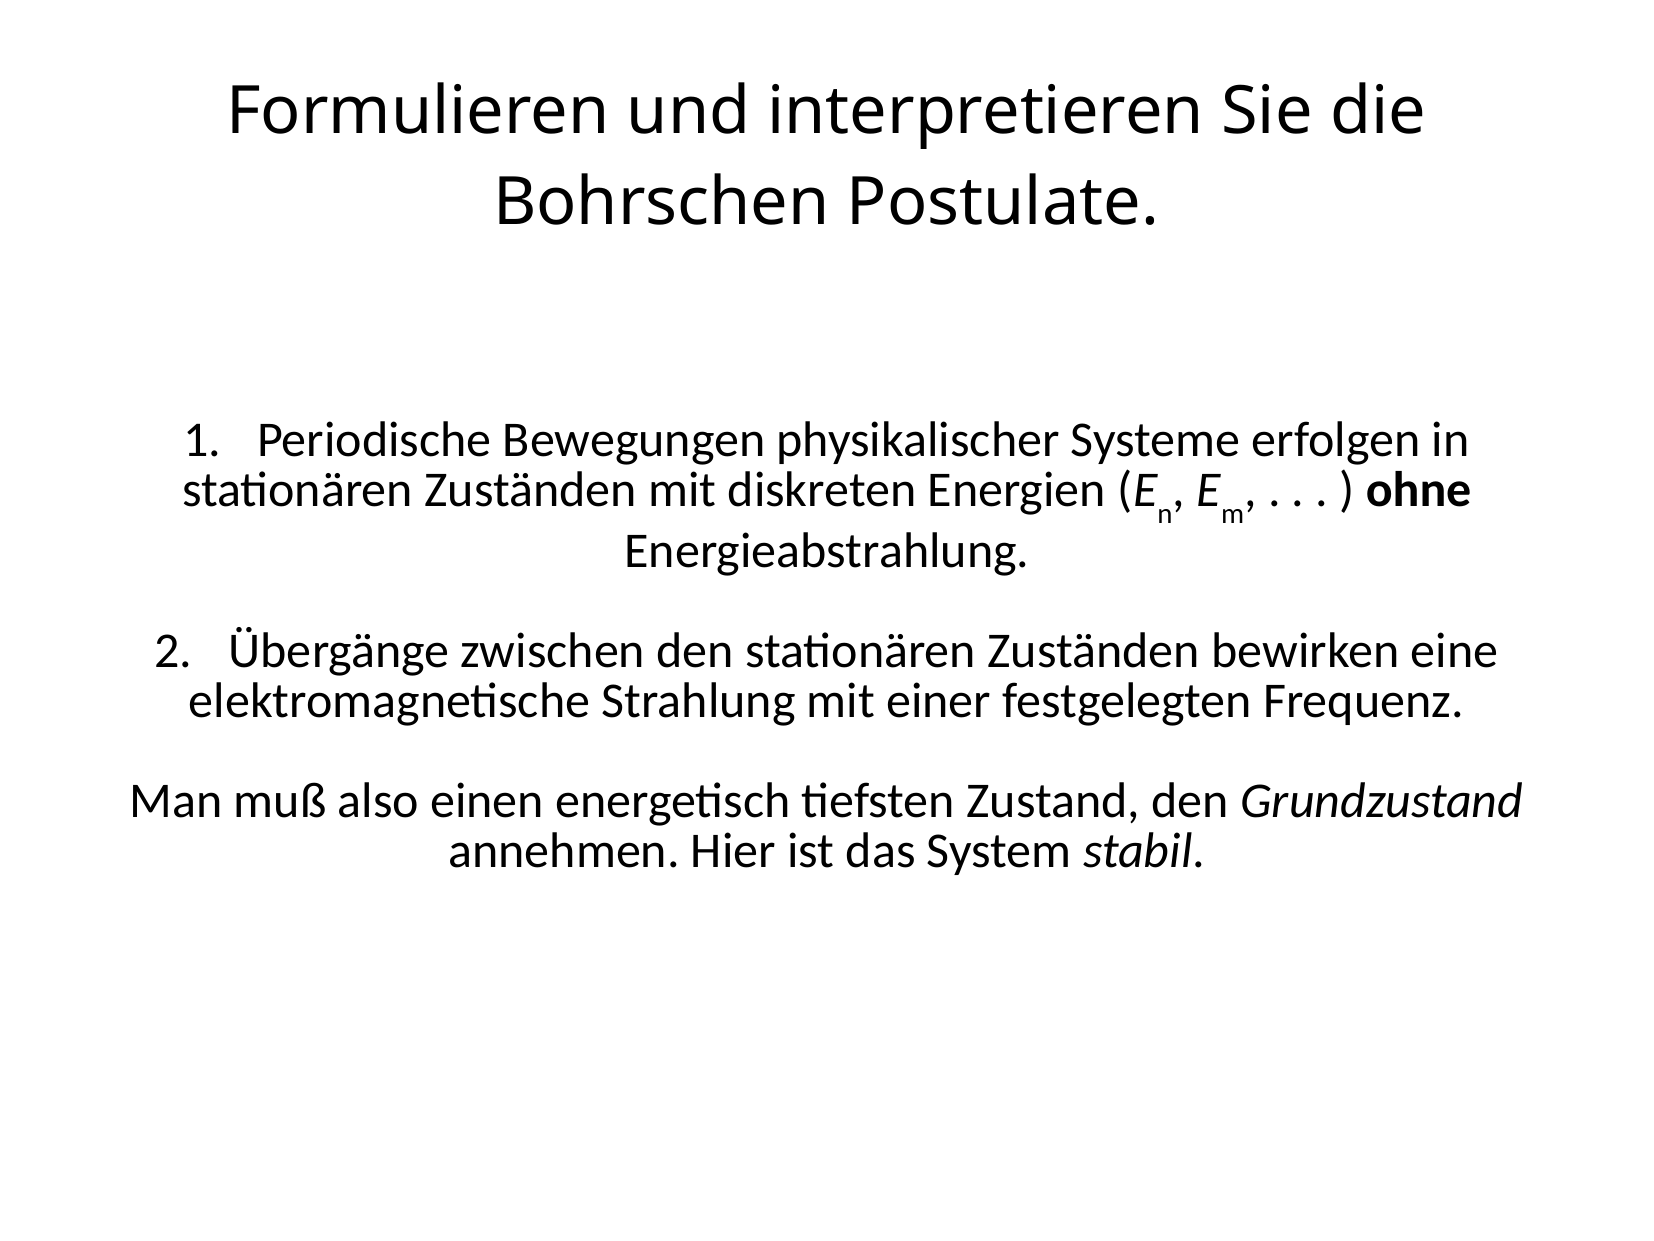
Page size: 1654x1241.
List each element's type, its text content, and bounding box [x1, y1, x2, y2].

subtitle 1. Periodische Bewegungen physikalischer Systeme erfolgen in stationären Zuständen mit diskreten Energien (En, Em, . . . ) ohne Energieabstrahlung. 2. Übergänge zwischen den stationären Zuständen bewirken eine elektromagnetische Strahlung mit einer festgelegten Frequenz. Man muß also einen energetisch tiefsten Zustand, den Grundzustand annehmen. Hier ist das System stabil. [82, 290, 1571, 1010]
title Formulieren und interpretieren Sie die Bohrschen Postulate. [82, 49, 1571, 257]
